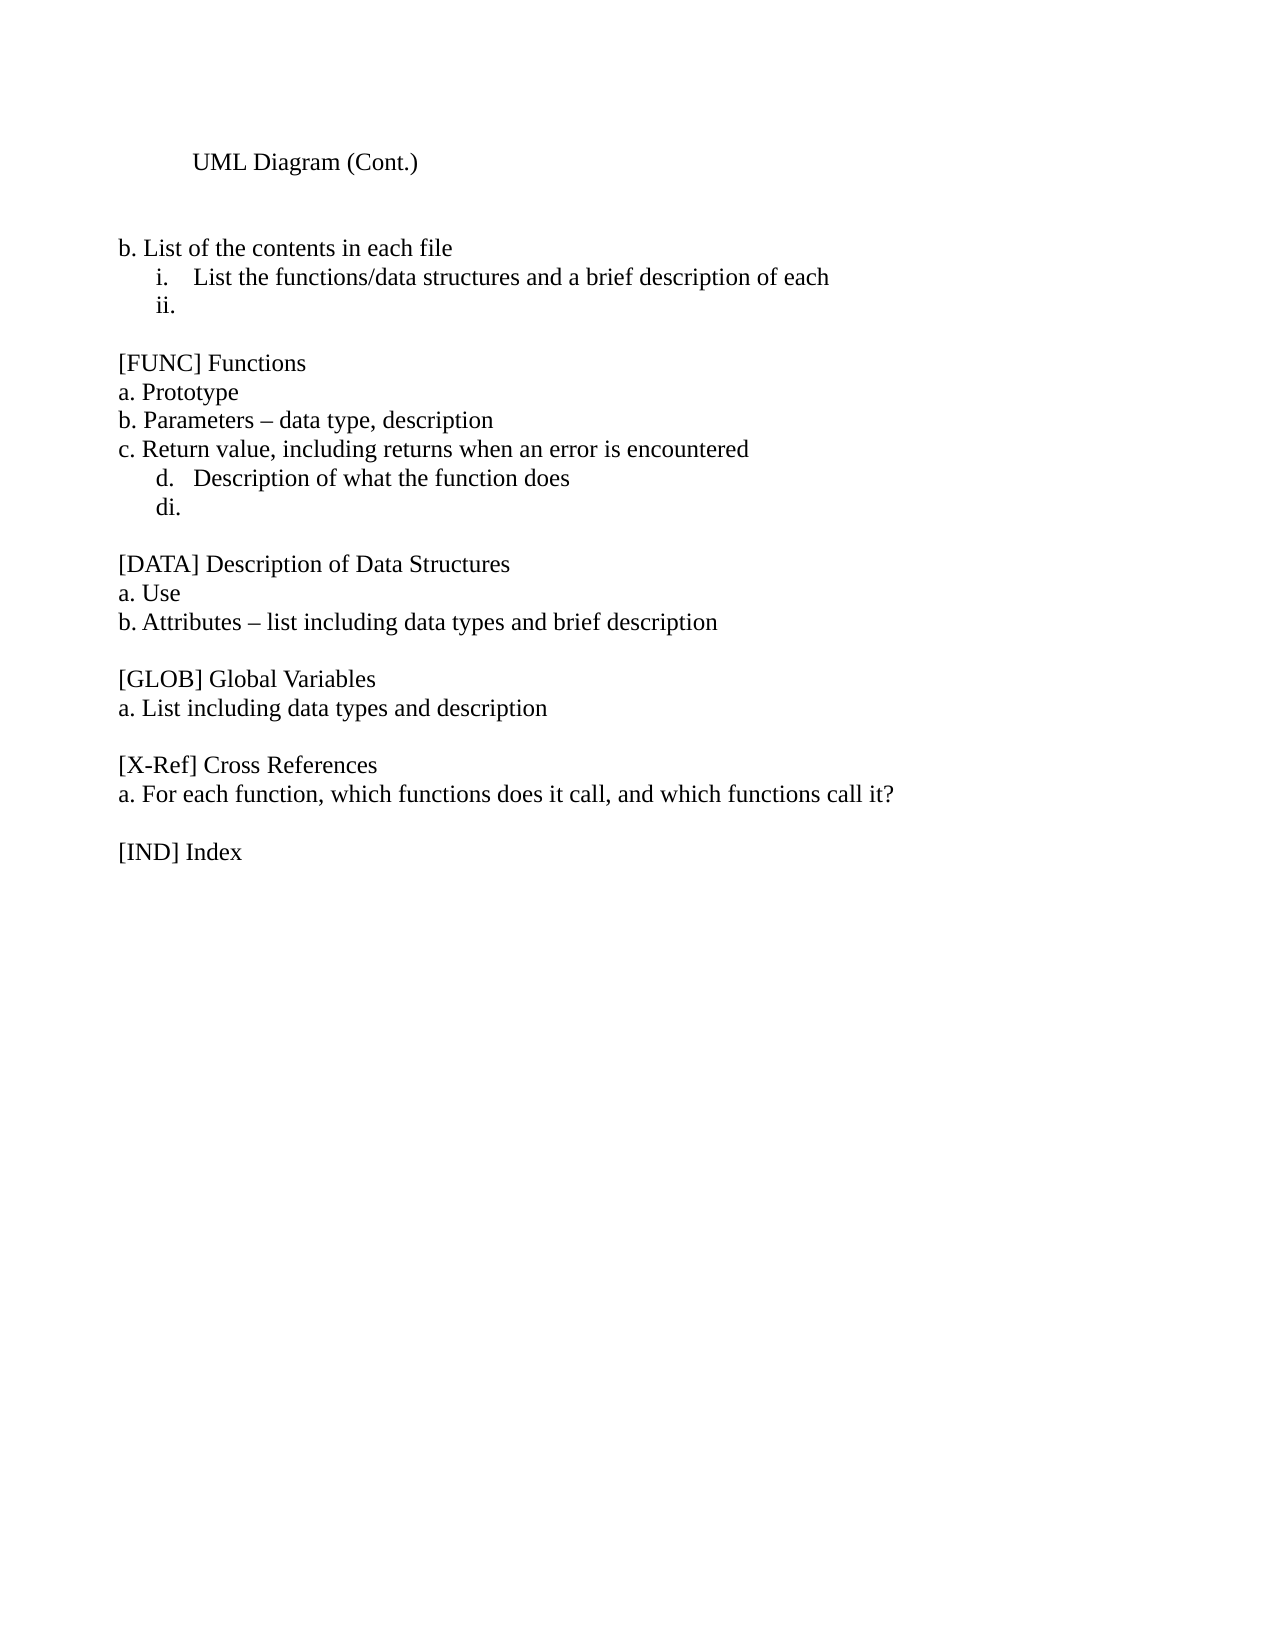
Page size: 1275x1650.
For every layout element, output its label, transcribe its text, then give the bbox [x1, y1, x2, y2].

text [DATA] Description of Data Structures [118, 549, 1157, 578]
text b. List of the contents in each file [118, 233, 1157, 262]
text a. List including data types and description [118, 693, 1157, 722]
text c. Return value, including returns when an error is encountered [118, 434, 1157, 463]
text [IND] Index [118, 837, 1157, 866]
text [X-Ref] Cross References [118, 751, 1157, 779]
text [GLOB] Global Variables [118, 664, 1157, 693]
text UML Diagram (Cont.) [118, 147, 1157, 176]
text b. Attributes – list including data types and brief description [118, 607, 1157, 636]
list List the functions/data structures and a brief description of each [156, 262, 1157, 291]
text a. Prototype [118, 377, 1157, 406]
text a. For each function, which functions does it call, and which functions call it? [118, 779, 1157, 808]
list Description of what the function does [156, 463, 1157, 492]
text a. Use [118, 578, 1157, 607]
text [FUNC] Functions [118, 348, 1157, 377]
text b. Parameters – data type, description [118, 406, 1157, 434]
